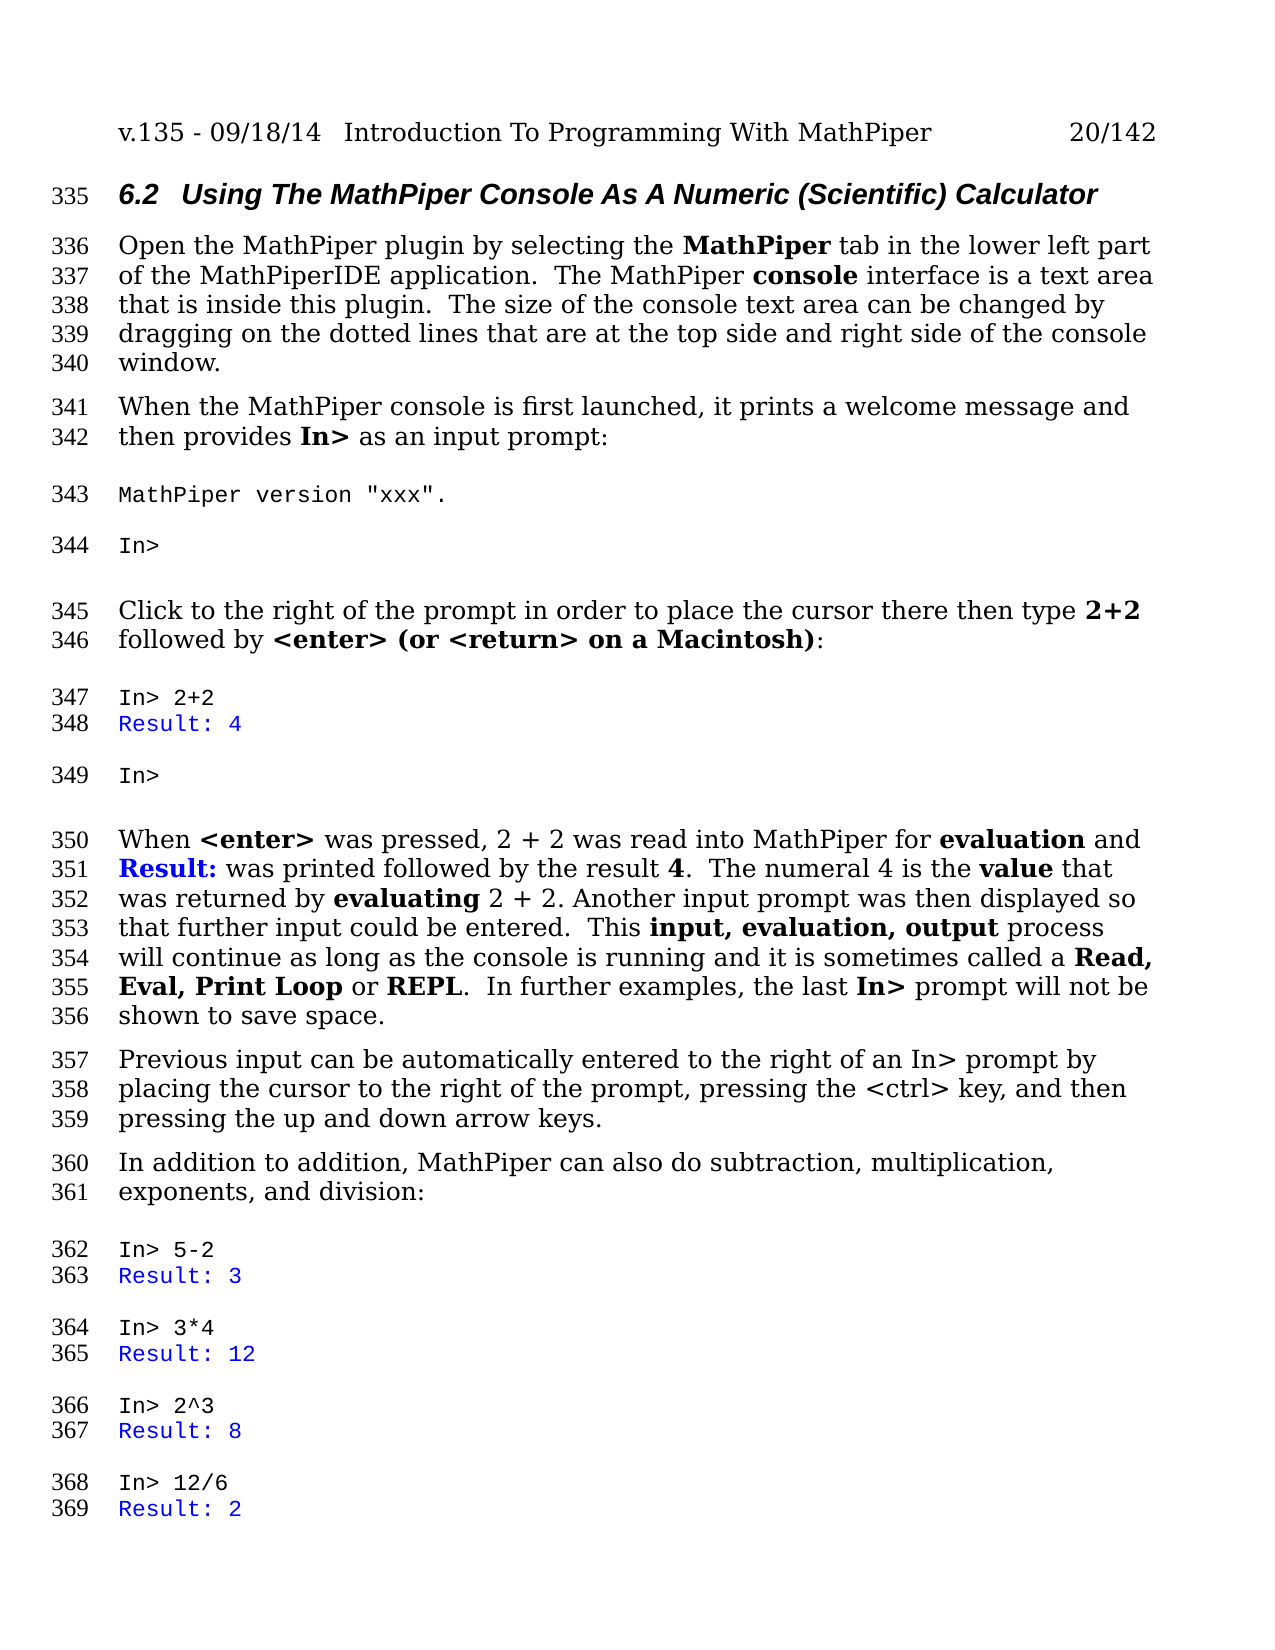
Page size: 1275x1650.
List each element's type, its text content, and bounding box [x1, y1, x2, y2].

text Result: 3 [118, 1264, 1157, 1290]
subtitle Using The MathPiper Console As A Numeric (Scientific) Calculator [118, 177, 1157, 210]
text Result: 12 [118, 1342, 1157, 1368]
text Click to the right of the prompt in order to place the cursor there then type 2+2 followed by <enter> (or <return> on a Macintosh): [118, 596, 1157, 654]
text Result: 4 [118, 712, 1157, 738]
text Open the MathPiper plugin by selecting the MathPiper tab in the lower left part of the MathPiperIDE application. The MathPiper console interface is a text area that is inside this plugin. The size of the console text area can be changed by dragging on the dotted lines that are at the top side and right side of the console window. [118, 231, 1157, 377]
text In> 2^3 [118, 1394, 1157, 1420]
text In> [118, 535, 1157, 561]
text In> 3*4 [118, 1316, 1157, 1342]
text Previous input can be automatically entered to the right of an In> prompt by placing the cursor to the right of the prompt, pressing the <ctrl> key, and then pressing the up and down arrow keys. [118, 1046, 1157, 1133]
text In> 2+2 [118, 686, 1157, 712]
text When <enter> was pressed, 2 + 2 was read into MathPiper for evaluation and Result: was printed followed by the result 4. The numeral 4 is the value that was returned by evaluating 2 + 2. Another input prompt was then displayed so that further input could be entered. This input, evaluation, output process will continue as long as the console is running and it is sometimes called a Read, Eval, Print Loop or REPL. In further examples, the last In> prompt will not be shown to save space. [118, 825, 1157, 1031]
text In addition to addition, MathPiper can also do subtraction, multiplication, exponents, and division: [118, 1148, 1157, 1206]
text In> [118, 764, 1157, 790]
text Result: 8 [118, 1420, 1157, 1446]
text MathPiper version "xxx". [118, 483, 1157, 509]
text Result: 2 [118, 1498, 1157, 1524]
text In> 5-2 [118, 1238, 1157, 1264]
text In> 12/6 [118, 1472, 1157, 1498]
text When the MathPiper console is first launched, it prints a welcome message and then provides In> as an input prompt: [118, 392, 1157, 451]
